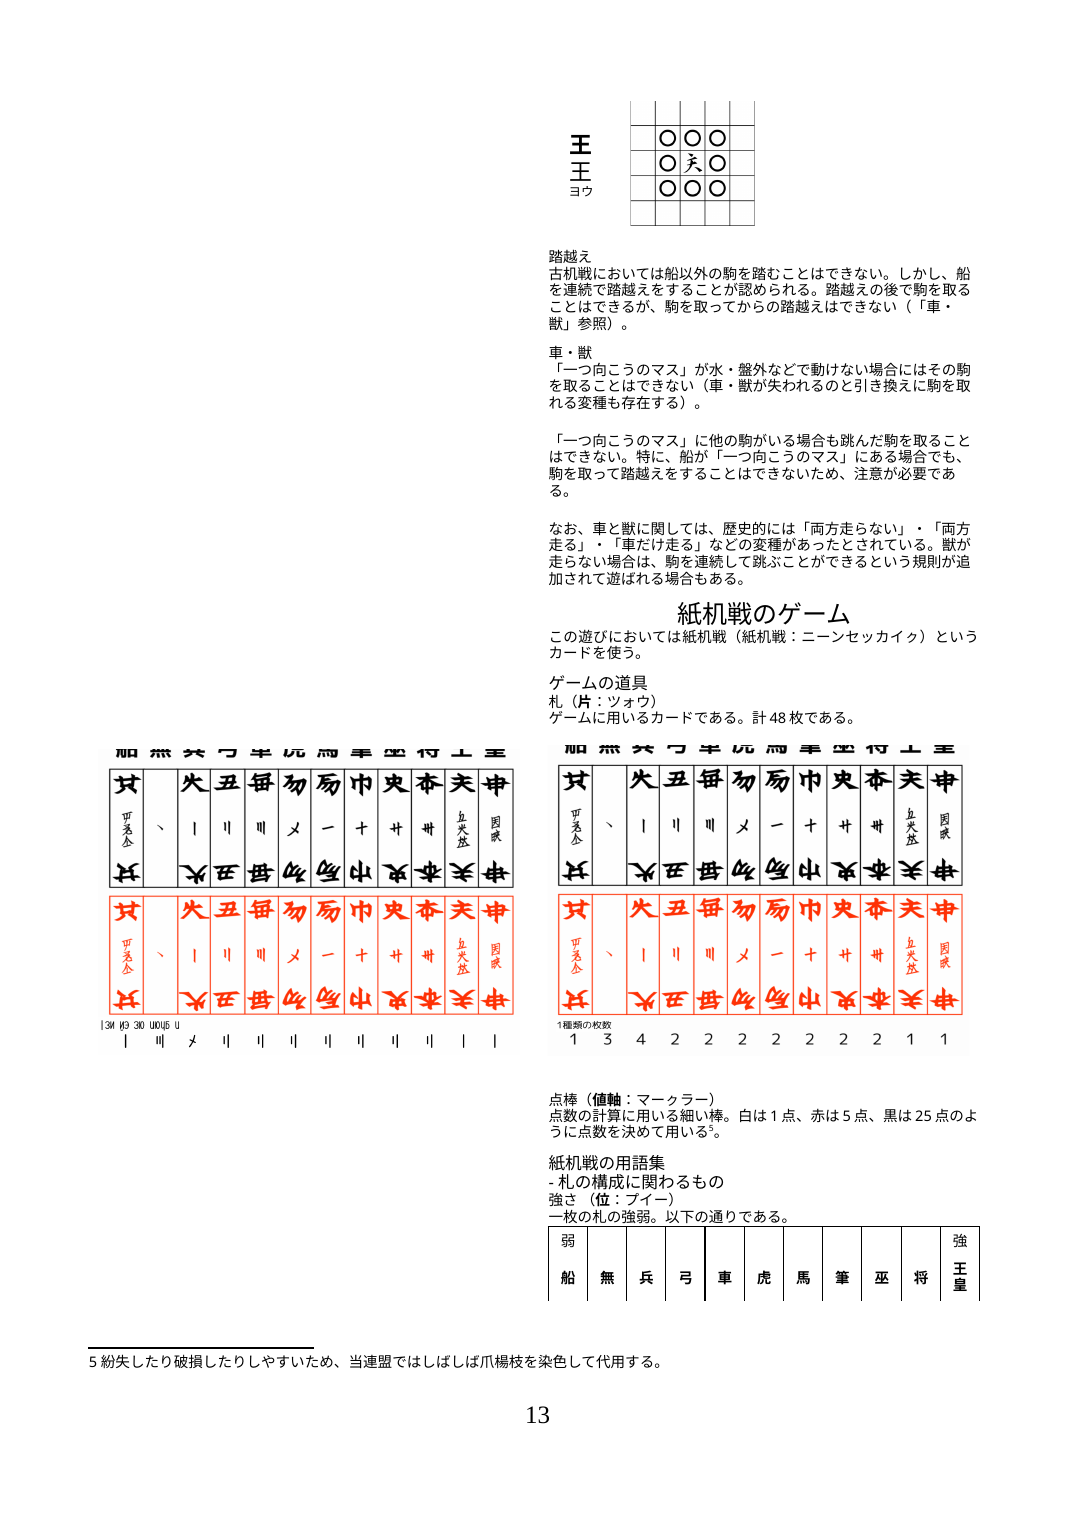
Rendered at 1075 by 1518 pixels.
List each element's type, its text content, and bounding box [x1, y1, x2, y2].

table_header [823, 1227, 861, 1255]
table_cell 点棒（値軸：マーㇰラー） 点数の計算に用いる細い棒。白は1点、赤は5点、黒は25点のように点数を決めて用いる。 [543, 1086, 985, 1148]
table_cell [89, 244, 531, 340]
table_cell [532, 244, 542, 340]
table_cell 船 [549, 1255, 587, 1301]
table_cell [89, 1086, 531, 1148]
table_header [902, 1227, 940, 1255]
table_cell 馬 [784, 1255, 822, 1301]
table_cell [543, 740, 985, 1086]
table_cell [89, 669, 531, 739]
table_cell [89, 740, 531, 1086]
table_cell [89, 1148, 531, 1306]
table_cell 車 [706, 1255, 744, 1301]
table_header 強 [941, 1227, 979, 1255]
table_cell [532, 1086, 542, 1148]
table_cell 筆 [823, 1255, 861, 1301]
table_cell [773, 95, 985, 237]
table_cell 踏越え 古机戦においては船以外の駒を踏むことはできない。しかし、船を連続で踏越えをすることが認められる。踏越えの後で駒を取ることはできるが、駒を取ってからの踏越えはできない（「車・獣」参照）。 [543, 244, 985, 340]
table_cell [89, 594, 531, 668]
table_header [666, 1227, 704, 1255]
table_cell 無 [588, 1255, 626, 1301]
table_cell [543, 89, 985, 243]
table_cell ゲームの道具 札（片：ツォウ） ゲームに用いるカードである。計48枚である。 [543, 669, 985, 739]
picture [98, 749, 520, 1055]
picture [630, 101, 755, 226]
table_cell 巫 [862, 1255, 901, 1301]
table_cell [532, 1148, 542, 1306]
table_cell 王皇 [941, 1255, 979, 1301]
table_cell [89, 340, 531, 594]
table_cell [532, 740, 542, 1086]
picture [547, 745, 970, 1056]
table_cell 王 王 ヨウ [549, 95, 612, 237]
table_header [706, 1227, 744, 1255]
table_header [784, 1227, 822, 1255]
table_cell [532, 594, 542, 668]
table_header [627, 1227, 665, 1255]
table_header 弱 [549, 1227, 587, 1255]
table_cell 将 [902, 1255, 940, 1301]
table_header [745, 1227, 783, 1255]
table_cell 車・獣 「一つ向こうのマス」が水・盤外などで動けない場合にはその駒を取ることはできない（車・獣が失われるのと引き換えに駒を取れる変種も存在する）。 「一つ向こうのマス」に他の駒がいる場合も跳んだ駒を取ることはできない。特に、船が「一つ向こうのマス」にある場合でも、駒を取って踏越えをすることはできないため、注意が必要である。 なお、車と獣に関しては、歴史的には「両方走らない」・「両方走る」・「車だけ走る」などの変種があったとされている。獣が走らない場合は、駒を連続して跳ぶことができるという規則が追加されて遊ばれる場合もある。 [543, 340, 985, 594]
table_header [588, 1227, 626, 1255]
table_cell 兵 [627, 1255, 665, 1301]
table_cell [532, 669, 542, 739]
table_cell [613, 95, 772, 237]
table_cell 弓 [666, 1255, 704, 1301]
table_cell [532, 89, 542, 243]
table_cell 紙机戦のゲーム この遊びにおいては紙机戦（紙机戦：ニーンセッカイㇰ）というカードを使う。 [543, 594, 985, 668]
table_cell 虎 [745, 1255, 783, 1301]
table_header [862, 1227, 901, 1255]
table_cell 紙机戦の用語集 - 札の構成に関わるもの 強さ （位：プイー） 一枚の札の強弱。以下の通りである。 [543, 1148, 985, 1306]
table_cell [532, 340, 542, 594]
table_cell [89, 89, 531, 243]
